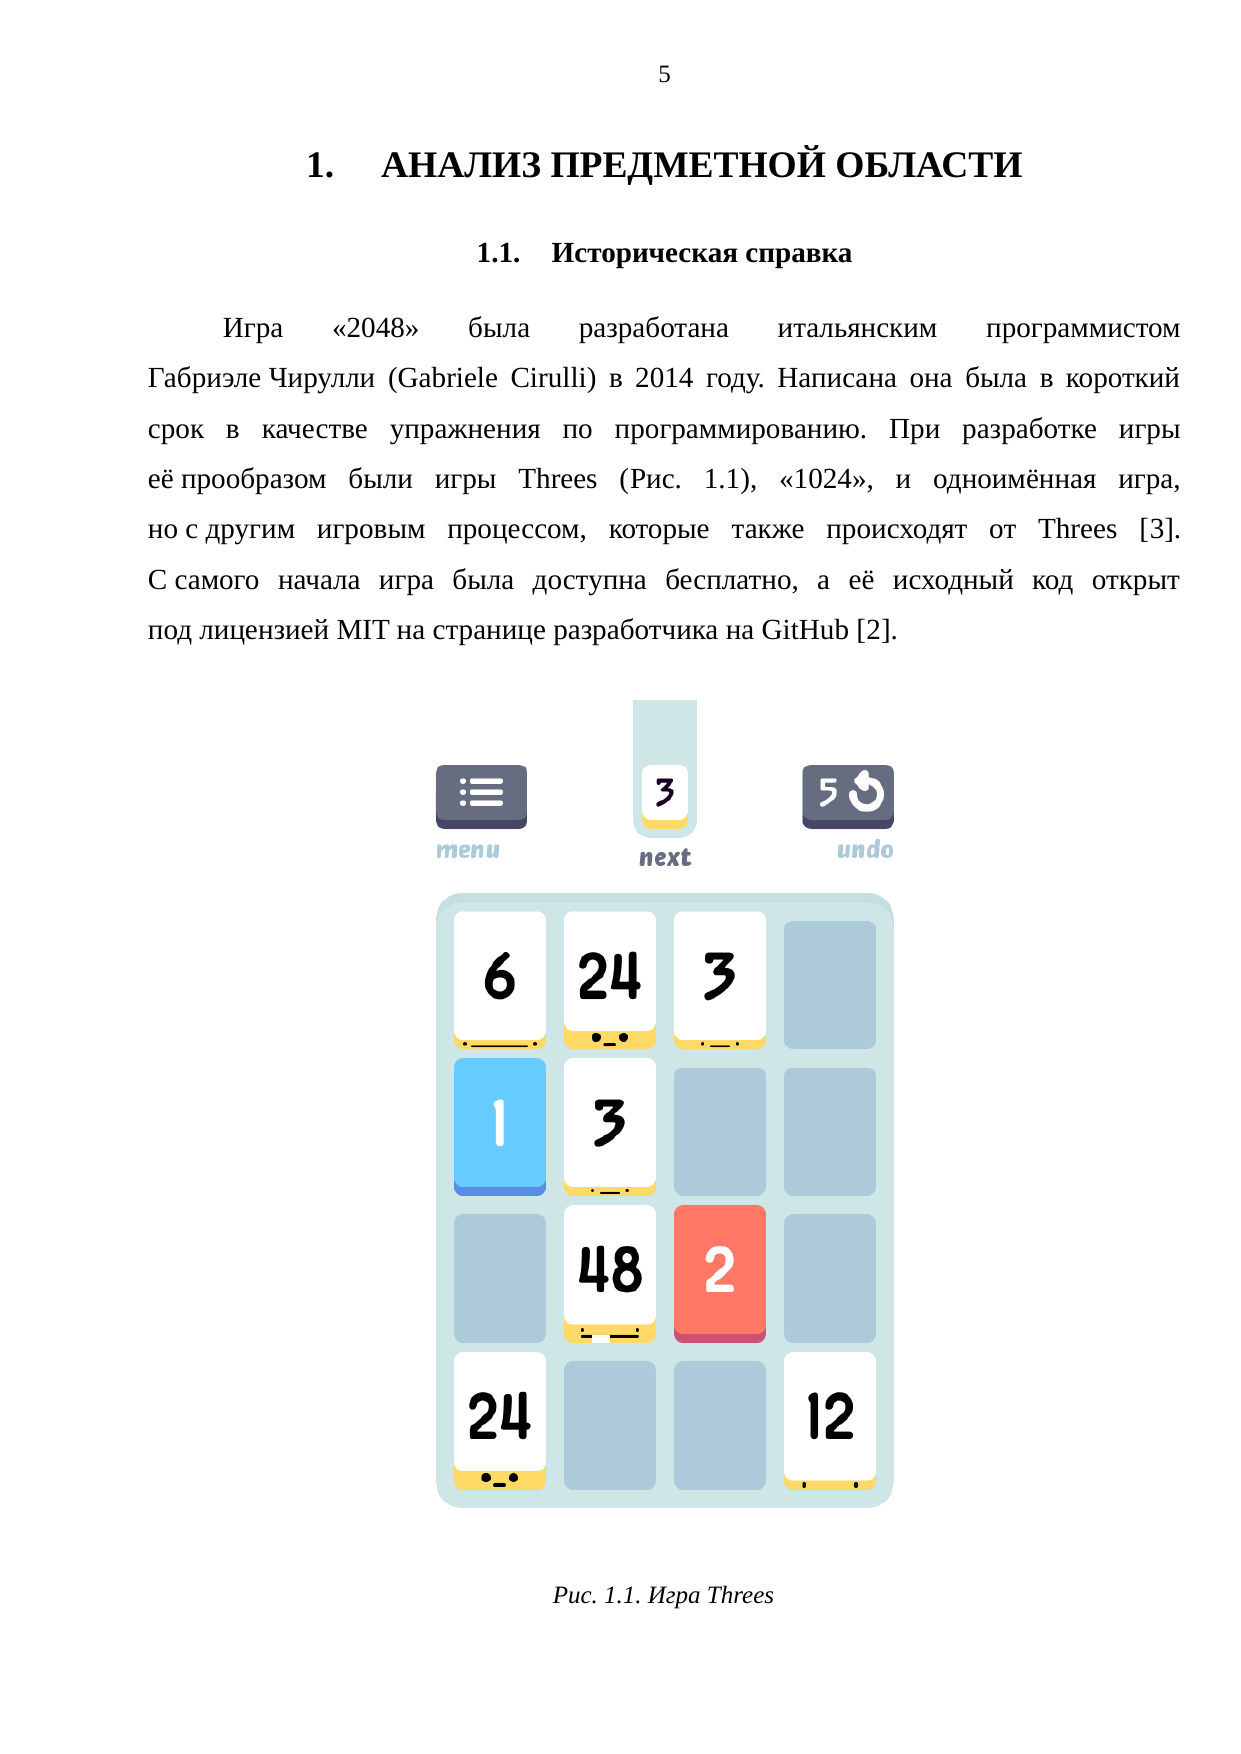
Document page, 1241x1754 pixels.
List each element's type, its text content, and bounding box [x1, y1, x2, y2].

text Рис. 1.1. Игра Threes [371, 1581, 958, 1609]
picture [371, 700, 958, 1581]
subtitle анализ предметной области [148, 142, 1181, 185]
text Игра «2048» была разработана итальянским программистом Габриэле Чирулли (Gabriele Cirulli) в 2014 году. Написана она была в короткий срок в качестве упражнения по программированию. При разработке игры её прообразом были игры Threes (Рис. 1.1), «1024», и одноимённая игра, но с другим игровым процессом, которые также происходят от Threes [3]. С самого начала игра была доступна бесплатно, а её исходный код открыт под лицензией MIT на странице разработчика на GitHub [2]. [148, 310, 1181, 646]
subtitle Историческая справка [148, 235, 1181, 269]
